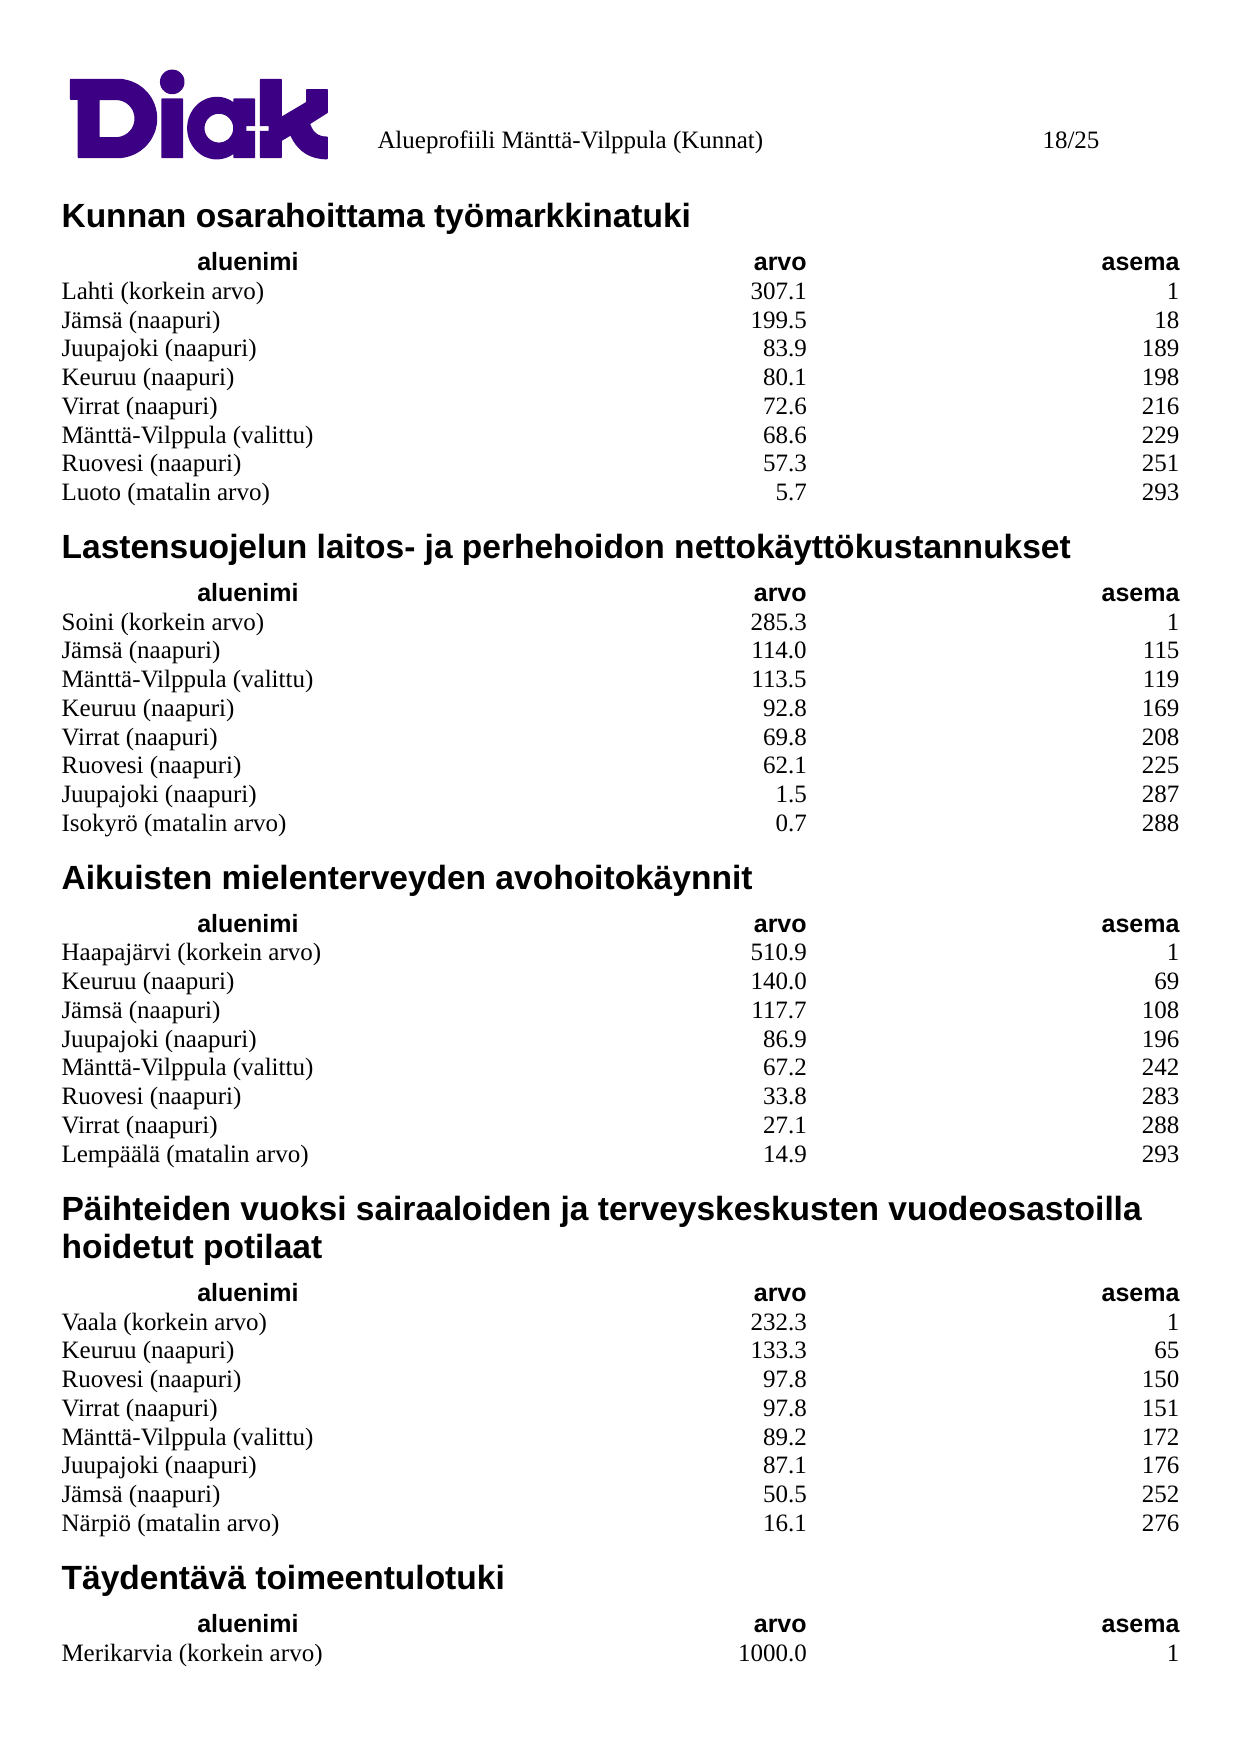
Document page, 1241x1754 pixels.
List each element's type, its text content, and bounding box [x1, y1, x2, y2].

table_cell Vaala (korkein arvo) [61, 1307, 434, 1336]
table_header aluenimi [61, 1278, 434, 1307]
table_cell 69 [806, 966, 1179, 995]
table_cell 83.9 [434, 334, 806, 362]
table_cell 140.0 [434, 966, 806, 995]
table_cell Virrat (naapuri) [61, 1110, 434, 1139]
table_cell 80.1 [434, 362, 806, 391]
table_cell 57.3 [434, 449, 806, 477]
table_cell Virrat (naapuri) [61, 391, 434, 420]
table_cell Virrat (naapuri) [61, 1393, 434, 1422]
table_header arvo [434, 247, 806, 276]
table_header asema [806, 1278, 1179, 1307]
subtitle Päihteiden vuoksi sairaaloiden ja terveyskeskusten vuodeosastoilla hoidetut potilaat [61, 1188, 1179, 1266]
table_cell 151 [806, 1393, 1179, 1422]
table_cell 288 [806, 1110, 1179, 1139]
subtitle Kunnan osarahoittama työmarkkinatuki [61, 196, 1179, 235]
table_cell 115 [806, 636, 1179, 664]
table_header asema [806, 1609, 1179, 1638]
table_cell 86.9 [434, 1024, 806, 1052]
table_header arvo [434, 1278, 806, 1307]
table_cell 65 [806, 1336, 1179, 1364]
table_cell 92.8 [434, 693, 806, 722]
table_cell 97.8 [434, 1393, 806, 1422]
table_cell Lahti (korkein arvo) [61, 276, 434, 305]
table_cell 1 [806, 1638, 1179, 1666]
table_cell 252 [806, 1479, 1179, 1508]
table_cell 16.1 [434, 1508, 806, 1537]
table_cell Mänttä-Vilppula (valittu) [61, 420, 434, 448]
table_cell Merikarvia (korkein arvo) [61, 1638, 434, 1666]
table_cell Keuruu (naapuri) [61, 693, 434, 722]
table_cell Isokyrö (matalin arvo) [61, 808, 434, 837]
table_header aluenimi [61, 578, 434, 607]
table_cell 172 [806, 1422, 1179, 1451]
table_header arvo [434, 578, 806, 607]
table_cell 69.8 [434, 722, 806, 751]
table_cell Ruovesi (naapuri) [61, 751, 434, 779]
table_header aluenimi [61, 909, 434, 937]
table_cell 1000.0 [434, 1638, 806, 1666]
table_cell Närpiö (matalin arvo) [61, 1508, 434, 1537]
table_cell 225 [806, 751, 1179, 779]
table_cell 67.2 [434, 1053, 806, 1081]
table_cell Jämsä (naapuri) [61, 305, 434, 333]
table_cell Jämsä (naapuri) [61, 995, 434, 1024]
table_cell Virrat (naapuri) [61, 722, 434, 751]
table_header asema [806, 578, 1179, 607]
table_cell 1.5 [434, 779, 806, 808]
table_cell 97.8 [434, 1364, 806, 1393]
table_cell 276 [806, 1508, 1179, 1537]
table_cell Haapajärvi (korkein arvo) [61, 938, 434, 966]
table_cell 293 [806, 1139, 1179, 1167]
table_cell 50.5 [434, 1479, 806, 1508]
table_cell Keuruu (naapuri) [61, 1336, 434, 1364]
table_cell Mänttä-Vilppula (valittu) [61, 664, 434, 693]
table_cell Keuruu (naapuri) [61, 966, 434, 995]
table_cell 117.7 [434, 995, 806, 1024]
table_cell 510.9 [434, 938, 806, 966]
table_cell 189 [806, 334, 1179, 362]
table_header aluenimi [61, 1609, 434, 1638]
table_cell 169 [806, 693, 1179, 722]
table_cell 307.1 [434, 276, 806, 305]
table_header asema [806, 909, 1179, 937]
table_cell Ruovesi (naapuri) [61, 1364, 434, 1393]
table_cell 198 [806, 362, 1179, 391]
table_cell 119 [806, 664, 1179, 693]
table_cell 199.5 [434, 305, 806, 333]
table_cell 285.3 [434, 607, 806, 636]
table_cell 288 [806, 808, 1179, 837]
table_cell 1 [806, 607, 1179, 636]
table_cell 87.1 [434, 1451, 806, 1479]
table_cell 1 [806, 276, 1179, 305]
table_header aluenimi [61, 247, 434, 276]
table_cell 68.6 [434, 420, 806, 448]
table_cell Keuruu (naapuri) [61, 362, 434, 391]
table_cell 89.2 [434, 1422, 806, 1451]
table_cell 150 [806, 1364, 1179, 1393]
table_cell Soini (korkein arvo) [61, 607, 434, 636]
table_cell 108 [806, 995, 1179, 1024]
subtitle Aikuisten mielenterveyden avohoitokäynnit [61, 858, 1179, 896]
table_header arvo [434, 909, 806, 937]
table_cell 113.5 [434, 664, 806, 693]
table_cell 208 [806, 722, 1179, 751]
table_cell Jämsä (naapuri) [61, 1479, 434, 1508]
table_cell 1 [806, 938, 1179, 966]
subtitle Lastensuojelun laitos- ja perhehoidon nettokäyttökustannukset [61, 527, 1179, 566]
table_cell Juupajoki (naapuri) [61, 1024, 434, 1052]
table_cell 251 [806, 449, 1179, 477]
table_header arvo [434, 1609, 806, 1638]
table_cell 283 [806, 1081, 1179, 1110]
table_cell Juupajoki (naapuri) [61, 1451, 434, 1479]
table_cell Juupajoki (naapuri) [61, 779, 434, 808]
table_cell 5.7 [434, 477, 806, 506]
table_cell 287 [806, 779, 1179, 808]
table_cell 133.3 [434, 1336, 806, 1364]
table_cell Ruovesi (naapuri) [61, 449, 434, 477]
table_cell 242 [806, 1053, 1179, 1081]
table_cell 293 [806, 477, 1179, 506]
table_cell 216 [806, 391, 1179, 420]
table_cell 176 [806, 1451, 1179, 1479]
table_cell Juupajoki (naapuri) [61, 334, 434, 362]
table_cell 18 [806, 305, 1179, 333]
table_cell 72.6 [434, 391, 806, 420]
table_cell Lempäälä (matalin arvo) [61, 1139, 434, 1167]
table_cell 14.9 [434, 1139, 806, 1167]
table_cell 62.1 [434, 751, 806, 779]
table_cell 114.0 [434, 636, 806, 664]
table_cell 27.1 [434, 1110, 806, 1139]
table_cell 33.8 [434, 1081, 806, 1110]
table_header asema [806, 247, 1179, 276]
table_cell Jämsä (naapuri) [61, 636, 434, 664]
table_cell Mänttä-Vilppula (valittu) [61, 1053, 434, 1081]
table_cell Luoto (matalin arvo) [61, 477, 434, 506]
table_cell 232.3 [434, 1307, 806, 1336]
table_cell 196 [806, 1024, 1179, 1052]
table_cell 229 [806, 420, 1179, 448]
table_cell Ruovesi (naapuri) [61, 1081, 434, 1110]
table_cell Mänttä-Vilppula (valittu) [61, 1422, 434, 1451]
table_cell 0.7 [434, 808, 806, 837]
subtitle Täydentävä toimeentulotuki [61, 1558, 1179, 1596]
table_cell 1 [806, 1307, 1179, 1336]
